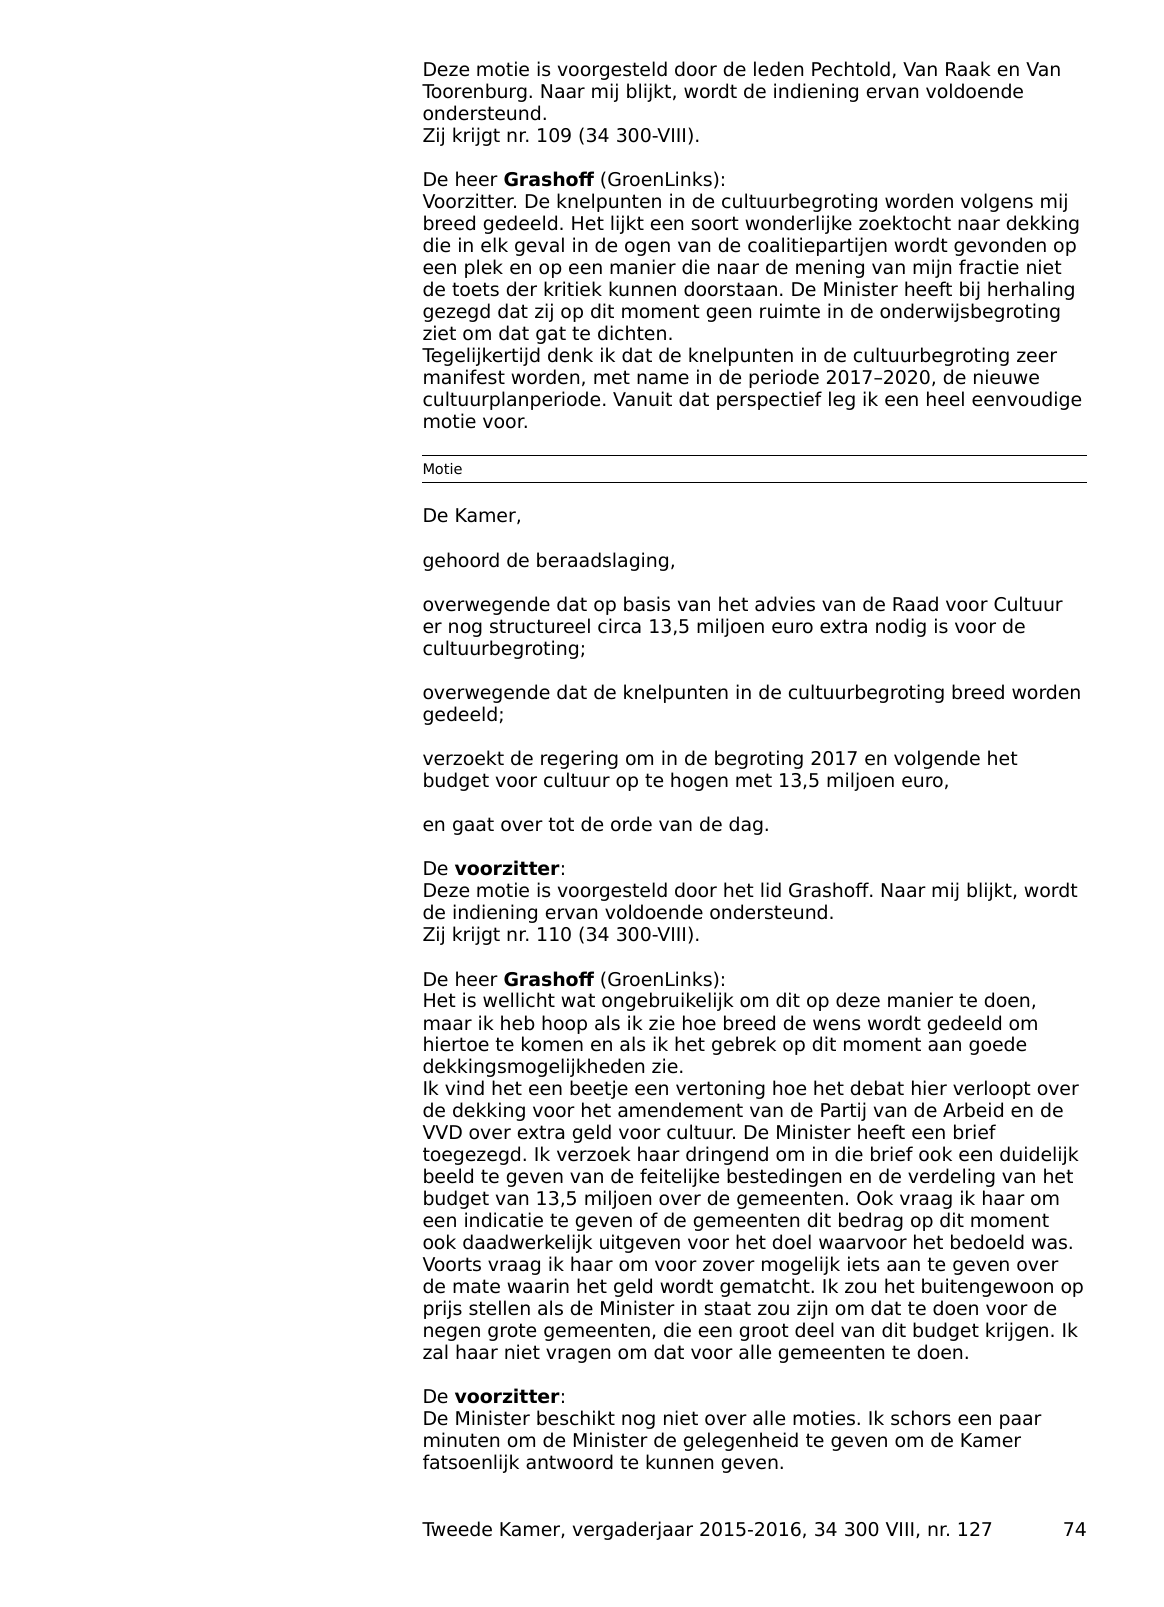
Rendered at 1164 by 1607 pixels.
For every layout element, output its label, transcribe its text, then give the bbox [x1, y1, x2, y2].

text Zij krijgt nr. 109 (34 300-VIII). [422, 125, 1087, 147]
text De voorzitter: [422, 858, 1087, 880]
text Ik vind het een beetje een vertoning hoe het debat hier verloopt over de dekking voor het amendement van de Partij van de Arbeid en de VVD over extra geld voor cultuur. De Minister heeft een brief toegezegd. Ik verzoek haar dringend om in die brief ook een duidelijk beeld te geven van de feitelijke bestedingen en de verdeling van het budget van 13,5 miljoen over de gemeenten. Ook vraag ik haar om een indicatie te geven of de gemeenten dit bedrag op dit moment ook daadwerkelijk uitgeven voor het doel waarvoor het bedoeld was. Voorts vraag ik haar om voor zover mogelijk iets aan te geven over de mate waarin het geld wordt gematcht. Ik zou het buitengewoon op prijs stellen als de Minister in staat zou zijn om dat te doen voor de negen grote gemeenten, die een groot deel van dit budget krijgen. Ik zal haar niet vragen om dat voor alle gemeenten te doen. [422, 1078, 1087, 1364]
text Zij krijgt nr. 110 (34 300-VIII). [422, 924, 1087, 946]
text overwegende dat op basis van het advies van de Raad voor Cultuur er nog structureel circa 13,5 miljoen euro extra nodig is voor de cultuurbegroting; [422, 594, 1087, 660]
text Deze motie is voorgesteld door de leden Pechtold, Van Raak en Van Toorenburg. Naar mij blijkt, wordt de indiening ervan voldoende ondersteund. [422, 59, 1087, 125]
text Voorzitter. De knelpunten in de cultuurbegroting worden volgens mij breed gedeeld. Het lijkt een soort wonderlijke zoektocht naar dekking die in elk geval in de ogen van de coalitiepartijen wordt gevonden op een plek en op een manier die naar de mening van mijn fractie niet de toets der kritiek kunnen doorstaan. De Minister heeft bij herhaling gezegd dat zij op dit moment geen ruimte in de onderwijsbegroting ziet om dat gat te dichten. [422, 191, 1087, 345]
text De Minister beschikt nog niet over alle moties. Ik schors een paar minuten om de Minister de gelegenheid te geven om de Kamer fatsoenlijk antwoord te kunnen geven. [422, 1408, 1087, 1474]
text De voorzitter: [422, 1386, 1087, 1408]
text Tegelijkertijd denk ik dat de knelpunten in de cultuurbegroting zeer manifest worden, met name in de periode 2017–2020, de nieuwe cultuurplanperiode. Vanuit dat perspectief leg ik een heel eenvoudige motie voor. [422, 345, 1087, 433]
text Het is wellicht wat ongebruikelijk om dit op deze manier te doen, maar ik heb hoop als ik zie hoe breed de wens wordt gedeeld om hiertoe te komen en als ik het gebrek op dit moment aan goede dekkingsmogelijkheden zie. [422, 990, 1087, 1078]
text De heer Grashoff (GroenLinks): [422, 968, 1087, 990]
table_header Motie [422, 456, 1087, 482]
text verzoekt de regering om in de begroting 2017 en volgende het budget voor cultuur op te hogen met 13,5 miljoen euro, [422, 748, 1087, 792]
text en gaat over tot de orde van de dag. [422, 814, 1087, 836]
text Deze motie is voorgesteld door het lid Grashoff. Naar mij blijkt, wordt de indiening ervan voldoende ondersteund. [422, 880, 1087, 924]
text gehoord de beraadslaging, [422, 549, 1087, 572]
text De heer Grashoff (GroenLinks): [422, 169, 1087, 191]
text De Kamer, [422, 505, 1087, 527]
text overwegende dat de knelpunten in de cultuurbegroting breed worden gedeeld; [422, 682, 1087, 726]
